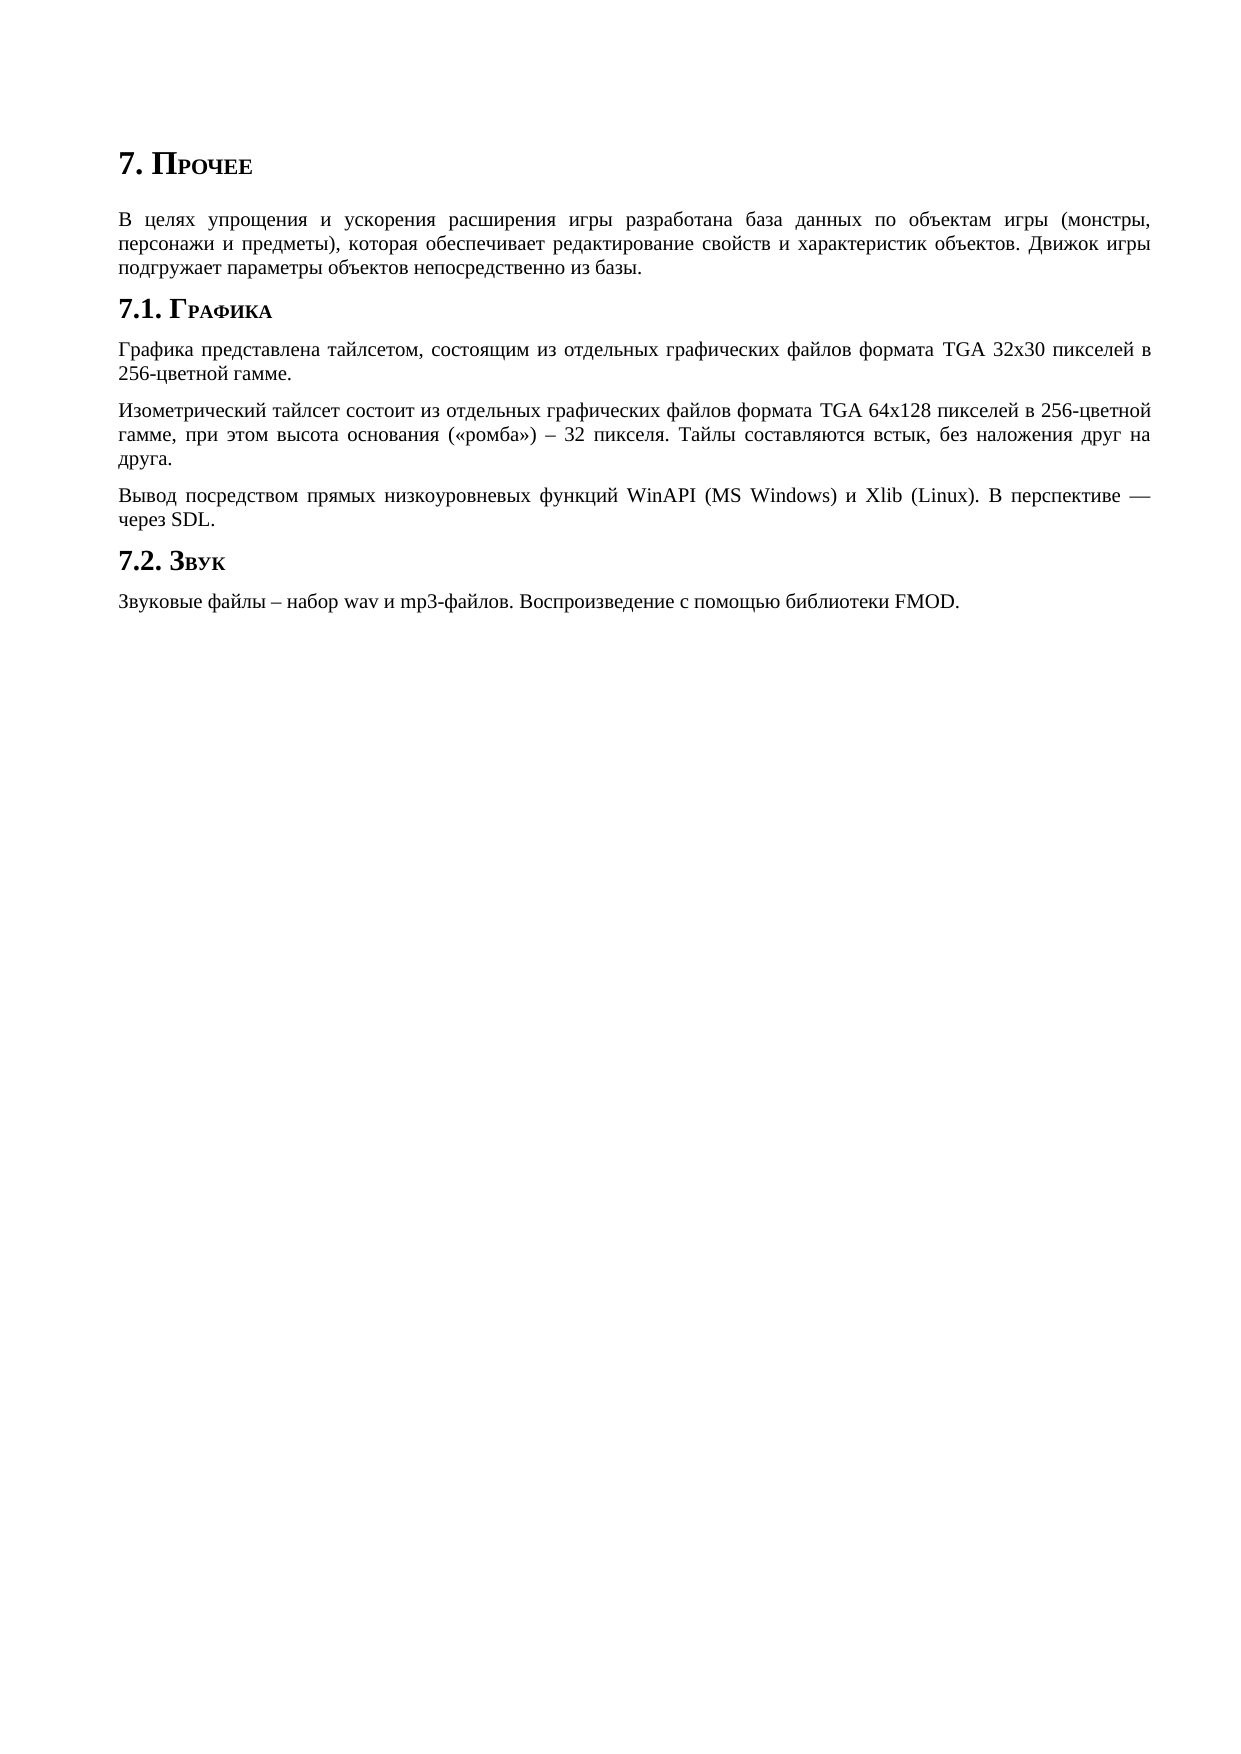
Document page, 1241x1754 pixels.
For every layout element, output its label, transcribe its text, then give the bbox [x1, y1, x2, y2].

text Изометрический тайлсет состоит из отдельных графических файлов формата TGA 64х128 пикселей в 256-цветной гамме, при этом высота основания («ромба») – 32 пикселя. Тайлы составляются встык, без наложения друг на друга. [118, 398, 1152, 470]
text В целях упрощения и ускорения расширения игры разработана база данных по объектам игры (монстры, персонажи и предметы), которая обеспечивает редактирование свойств и характеристик объектов. Движок игры подгружает параметры объектов непосредственно из базы. [118, 206, 1152, 279]
subtitle 7. Прочее [118, 143, 1152, 181]
text Графика представлена тайлсетом, состоящим из отдельных графических файлов формата TGA 32х30 пикселей в 256-цветной гамме. [118, 337, 1152, 385]
subtitle 7.2. Звук [118, 543, 1152, 577]
text Звуковые файлы – набор wav и mp3-файлов. Воспроизведение с помощью библиотеки FMOD. [118, 589, 1152, 613]
text Вывод посредством прямых низкоуровневых функций WinAPI (MS Windows) и Xlib (Linux). В перспективе — через SDL. [118, 482, 1152, 531]
subtitle 7.1. Графика [118, 291, 1152, 325]
